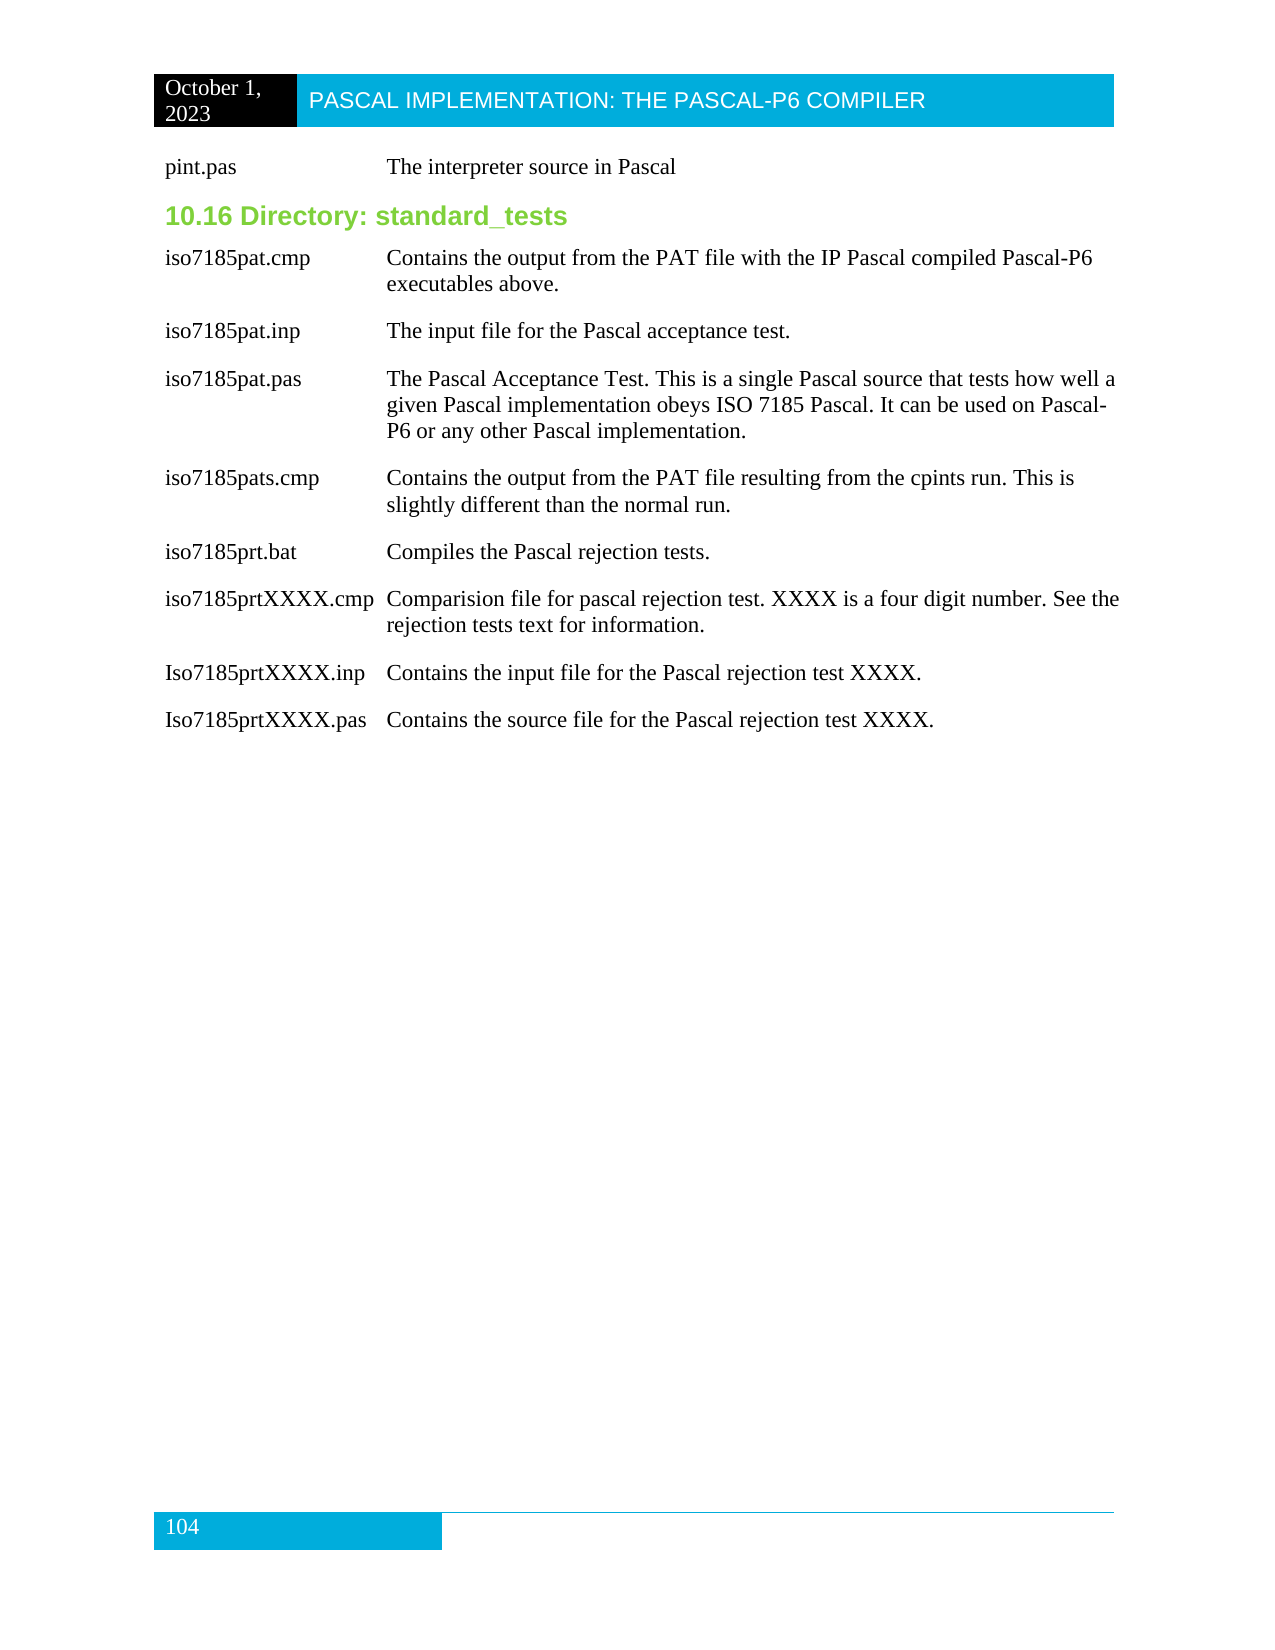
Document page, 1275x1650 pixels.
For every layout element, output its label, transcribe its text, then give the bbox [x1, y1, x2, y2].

text iso7185prt.bat Compiles the Pascal rejection tests. [165, 538, 1125, 564]
text Iso7185prtXXXX.inp Contains the input file for the Pascal rejection test XXXX. [165, 659, 1125, 685]
text iso7185pat.pas The Pascal Acceptance Test. This is a single Pascal source that tests how well a given Pascal implementation obeys ISO 7185 Pascal. It can be used on Pascal-P6 or any other Pascal implementation. [165, 364, 1125, 444]
text iso7185prtXXXX.cmp Comparision file for pascal rejection test. XXXX is a four digit number. See the rejection tests text for information. [165, 585, 1125, 638]
text iso7185pat.inp The input file for the Pascal acceptance test. [165, 317, 1125, 344]
text iso7185pats.cmp Contains the output from the PAT file resulting from the cpints run. This is slightly different than the normal run. [165, 464, 1125, 517]
text pint.pas The interpreter source in Pascal [165, 153, 1125, 179]
subtitle Directory: standard_tests [165, 200, 1125, 231]
text iso7185pat.cmp Contains the output from the PAT file with the IP Pascal compiled Pascal-P6 executables above. [165, 244, 1125, 297]
text Iso7185prtXXXX.pas Contains the source file for the Pascal rejection test XXXX. [165, 706, 1125, 732]
